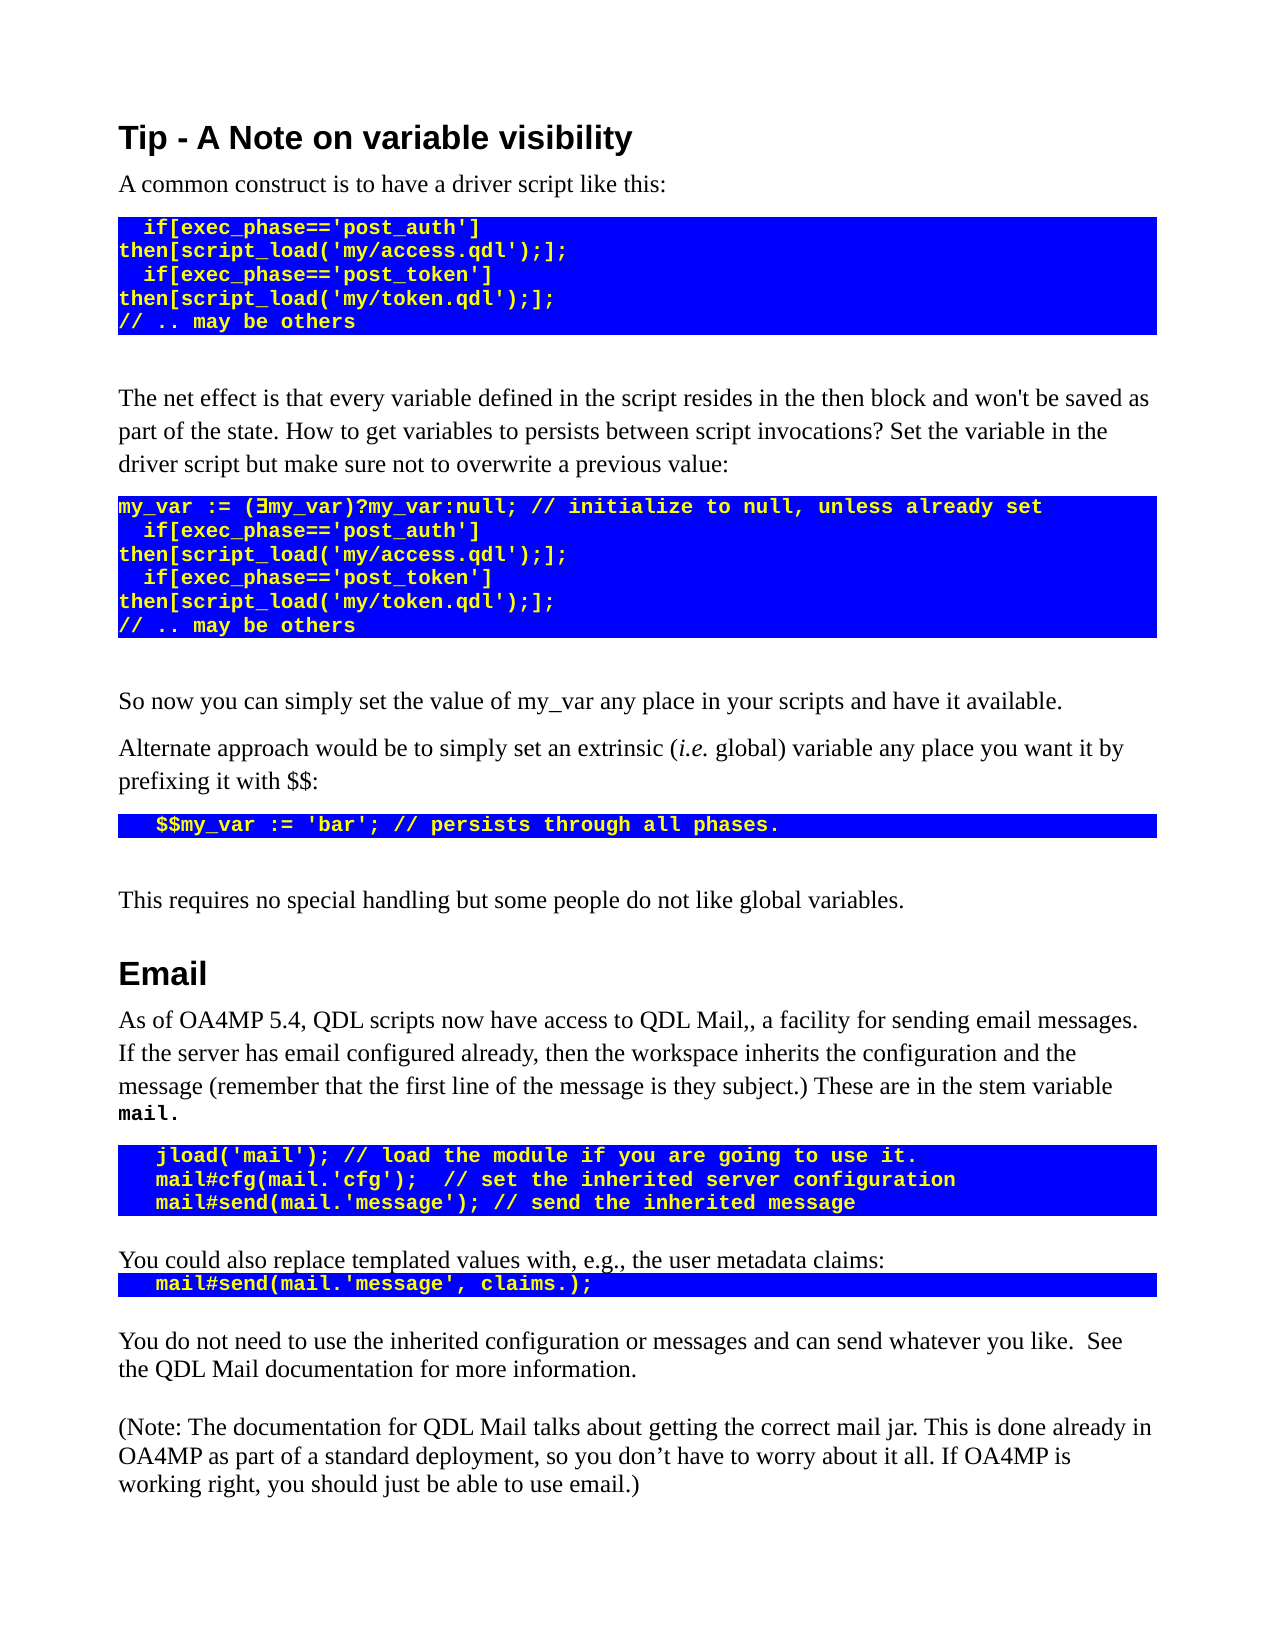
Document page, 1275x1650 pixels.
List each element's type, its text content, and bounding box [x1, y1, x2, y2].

text // .. may be others [118, 311, 1157, 335]
text mail#cfg(mail.'cfg'); // set the inherited server configuration [118, 1169, 1157, 1192]
text mail#send(mail.'message'); // send the inherited message [118, 1192, 1157, 1216]
text mail#send(mail.'message', claims.); [118, 1273, 1157, 1297]
text You could also replace templated values with, e.g., the user metadata claims: [118, 1245, 1157, 1273]
text then[script_load('my/access.qdl');]; [118, 544, 1157, 567]
text if[exec_phase=='post_token'] [118, 567, 1157, 591]
text if[exec_phase=='post_token'] [118, 264, 1157, 288]
text (Note: The documentation for QDL Mail talks about getting the correct mail jar. This is done already in OA4MP as part of a standard deployment, so you don’t have to worry about it all. If OA4MP is working right, you should just be able to use email.) [118, 1412, 1157, 1498]
text my_var := (∃my_var)?my_var:null; // initialize to null, unless already set [118, 496, 1157, 520]
text $$my_var := 'bar'; // persists through all phases. [118, 814, 1157, 838]
subtitle Tip - A Note on variable visibility [118, 118, 1157, 157]
text So now you can simply set the value of my_var any place in your scripts and have it available. [118, 686, 1157, 714]
text jload('mail'); // load the module if you are going to use it. [118, 1145, 1157, 1169]
text then[script_load('my/access.qdl');]; [118, 241, 1157, 264]
text then[script_load('my/token.qdl');]; [118, 591, 1157, 614]
text if[exec_phase=='post_auth'] [118, 520, 1157, 544]
text As of OA4MP 5.4, QDL scripts now have access to QDL Mail,, a facility for sending email messages. If the server has email configured already, then the workspace inherits the configuration and the message (remember that the first line of the message is they subject.) These are in the stem variable mail. [118, 1005, 1157, 1127]
text This requires no special handling but some people do not like global variables. [118, 885, 1157, 914]
text You do not need to use the inherited configuration or messages and can send whatever you like. See the QDL Mail documentation for more information. [118, 1326, 1157, 1383]
text then[script_load('my/token.qdl');]; [118, 288, 1157, 311]
text The net effect is that every variable defined in the script resides in the then block and won't be saved as part of the state. How to get variables to persists between script invocations? Set the variable in the driver script but make sure not to overwrite a previous value: [118, 383, 1157, 477]
subtitle Email [118, 954, 1157, 992]
text if[exec_phase=='post_auth'] [118, 217, 1157, 241]
text A common construct is to have a driver script like this: [118, 169, 1157, 198]
text // .. may be others [118, 614, 1157, 638]
text Alternate approach would be to simply set an extrinsic (i.e. global) variable any place you want it by prefixing it with $$: [118, 733, 1157, 795]
